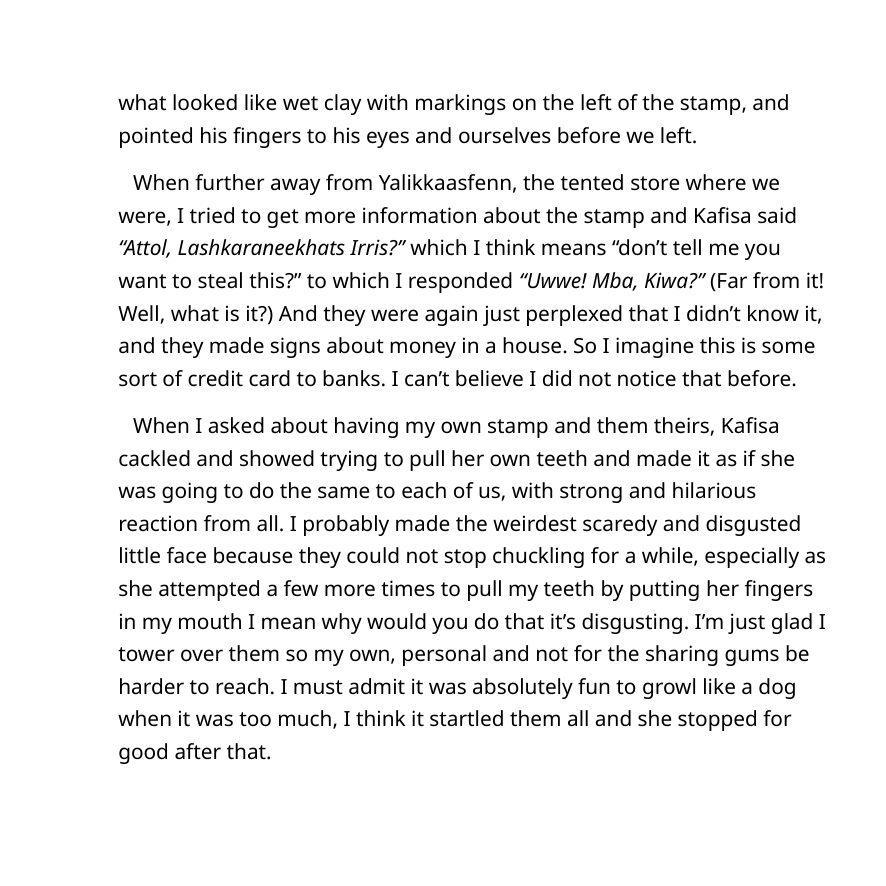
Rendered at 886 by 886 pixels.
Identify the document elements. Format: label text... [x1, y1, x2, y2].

text what looked like wet clay with markings on the left of the stamp, and pointed his fingers to his eyes and ourselves before we left. [118, 88, 827, 149]
text When I asked about having my own stamp and them theirs, Kafisa cackled and showed trying to pull her own teeth and made it as if she was going to do the same to each of us, with strong and hilarious reaction from all. I probably made the weirdest scaredy and disgusted little face because they could not stop chuckling for a while, especially as she attempted a few more times to pull my teeth by putting her fingers in my mouth I mean why would you do that it’s disgusting. I’m just glad I tower over them so my own, personal and not for the sharing gums be harder to reach. I must admit it was absolutely fun to growl like a dog when it was too much, I think it startled them all and she stopped for good after that. [118, 411, 827, 766]
text When further away from Yalikkaasfenn, the tented store where we were, I tried to get more information about the stamp and Kafisa said “Attol, Lashkaraneekhats Irris?” which I think means “don’t tell me you want to steal this?” to which I responded “Uwwe! Mba, Kiwa?” (Far from it! Well, what is it?) And they were again just perplexed that I didn’t know it, and they made signs about money in a house. So I imagine this is some sort of credit card to banks. I can’t believe I did not notice that before. [118, 168, 827, 392]
